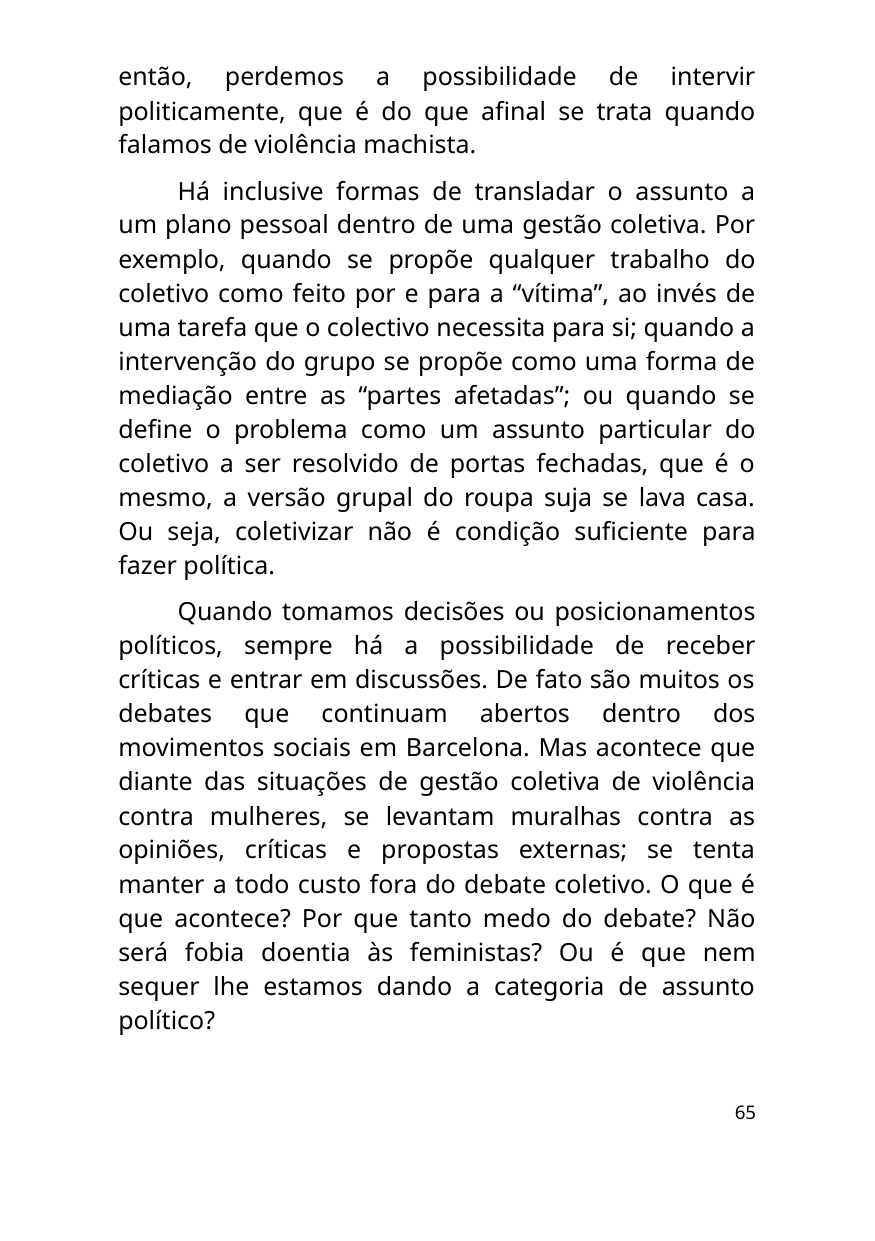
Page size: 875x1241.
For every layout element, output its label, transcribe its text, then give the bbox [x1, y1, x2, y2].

text então, perdemos a possibilidade de intervir politicamente, que é do que afinal se trata quando falamos de violência machista. [118, 59, 756, 161]
text Há inclusive formas de transladar o assunto a um plano pessoal dentro de uma gestão coletiva. Por exemplo, quando se propõe qualquer trabalho do coletivo como feito por e para a “vítima”, ao invés de uma tarefa que o colectivo necessita para si; quando a intervenção do grupo se propõe como uma forma de mediação entre as “partes afetadas”; ou quando se define o problema como um assunto particular do coletivo a ser resolvido de portas fechadas, que é o mesmo, a versão grupal do roupa suja se lava casa. Ou seja, coletivizar não é condição suficiente para fazer política. [118, 173, 756, 582]
text Quando tomamos decisões ou posicionamentos políticos, sempre há a possibilidade de receber críticas e entrar em discussões. De fato são muitos os debates que continuam abertos dentro dos movimentos sociais em Barcelona. Mas acontece que diante das situações de gestão coletiva de violência contra mulheres, se levantam muralhas contra as opiniões, críticas e propostas externas; se tenta manter a todo custo fora do debate coletivo. O que é que acontece? Por que tanto medo do debate? Não será fobia doentia às feministas? Ou é que nem sequer lhe estamos dando a categoria de assunto político? [118, 594, 756, 1037]
